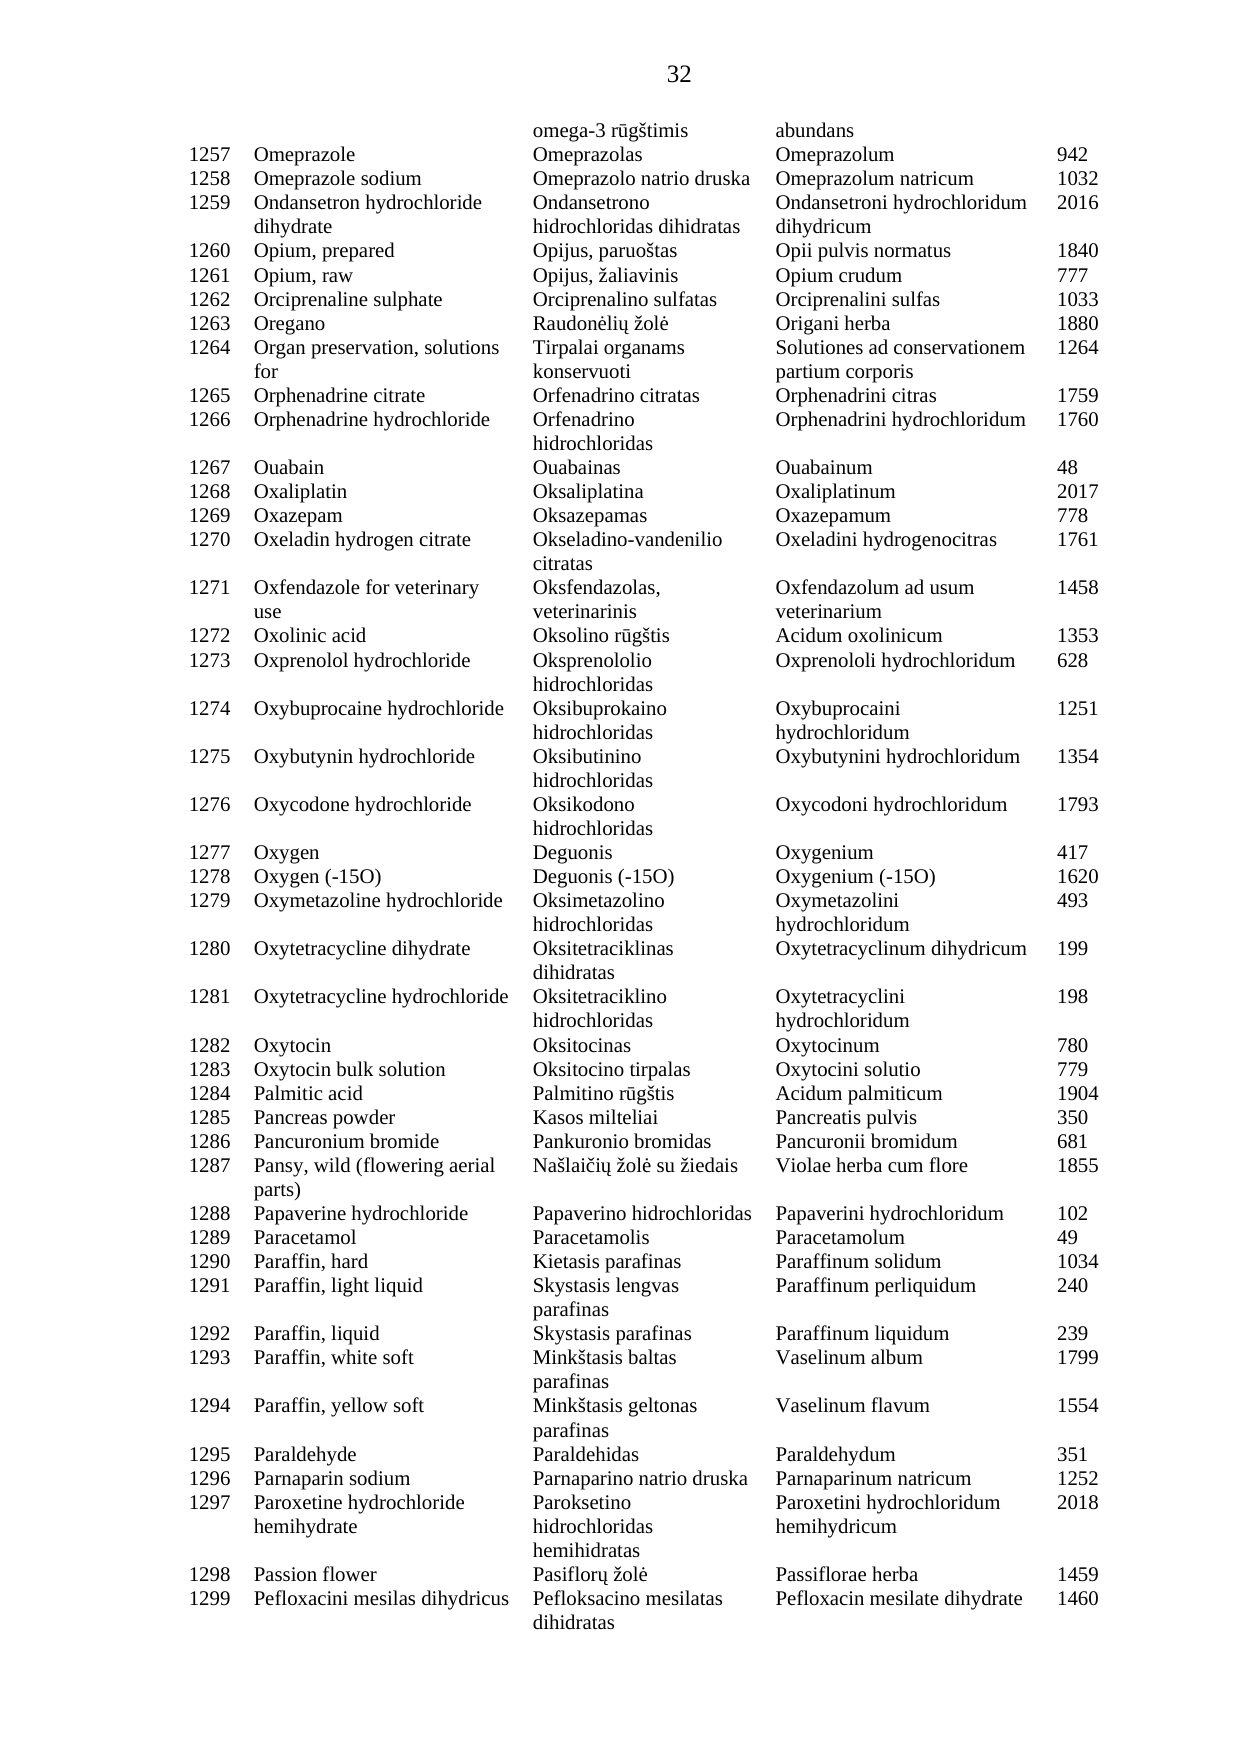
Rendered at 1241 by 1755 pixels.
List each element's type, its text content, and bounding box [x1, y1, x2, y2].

table_cell 1761 [1046, 527, 1181, 575]
table_cell Oxycodone hydrochloride [242, 792, 521, 840]
table_cell Omeprazole sodium [242, 166, 521, 190]
table_cell 1269 [177, 503, 242, 527]
table_cell Skystasis lengvas parafinas [521, 1273, 764, 1321]
table_cell Oksibutinino hidrochloridas [521, 744, 764, 792]
table_cell Paraldehyde [242, 1442, 521, 1466]
table_cell 351 [1046, 1442, 1181, 1466]
table_cell 1279 [177, 888, 242, 936]
table_cell 1274 [177, 696, 242, 744]
table_cell 2018 [1046, 1490, 1181, 1562]
table_cell Oxfendazolum ad usum veterinarium [764, 575, 1046, 623]
table_cell 1281 [177, 984, 242, 1032]
table_cell Ouabain [242, 455, 521, 479]
table_cell Oxeladini hydrogenocitras [764, 527, 1046, 575]
table_cell Papaverino hidrochloridas [521, 1201, 764, 1225]
table_cell 1268 [177, 479, 242, 503]
table_cell Paracetamolum [764, 1225, 1046, 1249]
table_cell 1270 [177, 527, 242, 575]
table_cell Ouabainas [521, 455, 764, 479]
table_cell 1282 [177, 1033, 242, 1057]
table_cell Vaselinum flavum [764, 1394, 1046, 1442]
table_cell Oxytocinum [764, 1033, 1046, 1057]
table_cell Opijus, paruoštas [521, 239, 764, 262]
table_cell Pancreas powder [242, 1105, 521, 1129]
table_cell 1297 [177, 1490, 242, 1562]
table_cell Oxytetracyclini hydrochloridum [764, 984, 1046, 1032]
table_cell 778 [1046, 503, 1181, 527]
table_cell Omeprazolum [764, 142, 1046, 166]
table_cell 102 [1046, 1201, 1181, 1225]
table_cell Orphenadrini hydrochloridum [764, 407, 1046, 455]
table_cell Oxprenolol hydrochloride [242, 648, 521, 696]
table_cell Oxprenololi hydrochloridum [764, 648, 1046, 696]
table_cell 1264 [177, 335, 242, 383]
table_cell Opium, prepared [242, 239, 521, 262]
table_cell Oxycodoni hydrochloridum [764, 792, 1046, 840]
table_cell Paracetamolis [521, 1225, 764, 1249]
table_cell Oksitocino tirpalas [521, 1057, 764, 1081]
table_cell Omeprazolas [521, 142, 764, 166]
table_cell Ondansetron hydrochloride dihydrate [242, 190, 521, 238]
table_cell 1291 [177, 1273, 242, 1321]
table_cell 1620 [1046, 864, 1181, 888]
table_cell 628 [1046, 648, 1181, 696]
table_cell Oxygenium [764, 840, 1046, 864]
table_cell Oxfendazole for veterinary use [242, 575, 521, 623]
table_cell Orphenadrine citrate [242, 383, 521, 407]
table_cell Oxybutynini hydrochloridum [764, 744, 1046, 792]
table_cell Acidum palmiticum [764, 1081, 1046, 1105]
table_cell 1799 [1046, 1345, 1181, 1393]
table_cell Pefloxacin mesilate dihydrate [764, 1586, 1046, 1634]
table_cell 1290 [177, 1249, 242, 1273]
table_cell 1258 [177, 166, 242, 190]
table_cell 1276 [177, 792, 242, 840]
table_cell Passiflorae herba [764, 1562, 1046, 1586]
table_cell 1264 [1046, 335, 1181, 383]
table_cell Paraffinum perliquidum [764, 1273, 1046, 1321]
table_cell 1262 [177, 287, 242, 311]
table_cell Oxazepamum [764, 503, 1046, 527]
table_cell 1267 [177, 455, 242, 479]
table_cell 1759 [1046, 383, 1181, 407]
table_cell omega-3 rūgštimis [521, 118, 764, 142]
table_cell Palmitic acid [242, 1081, 521, 1105]
table_cell 239 [1046, 1321, 1181, 1345]
table_cell 1353 [1046, 624, 1181, 647]
table_cell Oxytetracycline hydrochloride [242, 984, 521, 1032]
table_cell 1880 [1046, 311, 1181, 335]
table_cell 1299 [177, 1586, 242, 1634]
table_cell Paracetamol [242, 1225, 521, 1249]
table_cell Orfenadrino hidrochloridas [521, 407, 764, 455]
table_cell Paraffin, light liquid [242, 1273, 521, 1321]
table_cell Paraffinum liquidum [764, 1321, 1046, 1345]
table_cell Oksitetraciklino hidrochloridas [521, 984, 764, 1032]
table_cell 48 [1046, 455, 1181, 479]
table_cell Oxaliplatinum [764, 479, 1046, 503]
table_cell 1280 [177, 936, 242, 984]
table_cell Acidum oxolinicum [764, 624, 1046, 647]
table_cell 780 [1046, 1033, 1181, 1057]
table_cell Violae herba cum flore [764, 1153, 1046, 1201]
table_cell 1294 [177, 1394, 242, 1442]
table_cell 1263 [177, 311, 242, 335]
table_cell 493 [1046, 888, 1181, 936]
table_cell Paroksetino hidrochloridas hemihidratas [521, 1490, 764, 1562]
table_cell Pefloksacino mesilatas dihidratas [521, 1586, 764, 1634]
table_cell Opium, raw [242, 263, 521, 287]
table_cell Oxybuprocaine hydrochloride [242, 696, 521, 744]
table_cell 1265 [177, 383, 242, 407]
table_cell Oksibuprokaino hidrochloridas [521, 696, 764, 744]
table_cell 1293 [177, 1345, 242, 1393]
table_cell Orciprenalini sulfas [764, 287, 1046, 311]
table_cell Minkštasis geltonas parafinas [521, 1394, 764, 1442]
table_cell 1283 [177, 1057, 242, 1081]
table_cell Organ preservation, solutions for [242, 335, 521, 383]
table_cell Paraffin, hard [242, 1249, 521, 1273]
table_cell Oxaliplatin [242, 479, 521, 503]
table_cell 417 [1046, 840, 1181, 864]
table_cell Oxytocin [242, 1033, 521, 1057]
table_cell 1286 [177, 1129, 242, 1153]
table_cell Oxymetazolini hydrochloridum [764, 888, 1046, 936]
table_cell Oxygen (-15O) [242, 864, 521, 888]
table_cell Skystasis parafinas [521, 1321, 764, 1345]
table_cell 1260 [177, 239, 242, 262]
table_cell 1760 [1046, 407, 1181, 455]
table_cell 1296 [177, 1466, 242, 1490]
table_cell Kasos milteliai [521, 1105, 764, 1129]
table_cell Paroxetini hydrochloridum hemihydricum [764, 1490, 1046, 1562]
table_cell 1259 [177, 190, 242, 238]
table_cell Oxeladin hydrogen citrate [242, 527, 521, 575]
table_cell 1278 [177, 864, 242, 888]
table_cell Opii pulvis normatus [764, 239, 1046, 262]
table_cell 49 [1046, 1225, 1181, 1249]
table_cell 1793 [1046, 792, 1181, 840]
table_cell Paraffin, yellow soft [242, 1394, 521, 1442]
table_cell Papaverini hydrochloridum [764, 1201, 1046, 1225]
table_cell 2016 [1046, 190, 1181, 238]
table_cell Papaverine hydrochloride [242, 1201, 521, 1225]
table_cell Oksprenololio hidrochloridas [521, 648, 764, 696]
table_cell 1285 [177, 1105, 242, 1129]
table_cell 1458 [1046, 575, 1181, 623]
table_cell Deguonis (-15O) [521, 864, 764, 888]
table_cell Minkštasis baltas parafinas [521, 1345, 764, 1393]
table_cell [177, 118, 242, 142]
table_cell 777 [1046, 263, 1181, 287]
table_cell abundans [764, 118, 1046, 142]
table_cell 350 [1046, 1105, 1181, 1129]
table_cell 1298 [177, 1562, 242, 1586]
table_cell 1287 [177, 1153, 242, 1201]
table_cell Ondansetroni hydrochloridum dihydricum [764, 190, 1046, 238]
table_cell Pefloxacini mesilas dihydricus [242, 1586, 521, 1634]
table_cell Oregano [242, 311, 521, 335]
table_cell Orphenadrini citras [764, 383, 1046, 407]
table_cell 1289 [177, 1225, 242, 1249]
table_cell Ondansetrono hidrochloridas dihidratas [521, 190, 764, 238]
table_cell 1251 [1046, 696, 1181, 744]
table_cell Pancuronii bromidum [764, 1129, 1046, 1153]
table_cell Omeprazole [242, 142, 521, 166]
table_cell [1046, 118, 1181, 142]
table_cell Oxybuprocaini hydrochloridum [764, 696, 1046, 744]
table_cell Origani herba [764, 311, 1046, 335]
table_cell 1273 [177, 648, 242, 696]
table_cell Paraldehidas [521, 1442, 764, 1466]
table_cell 1292 [177, 1321, 242, 1345]
table_cell 1277 [177, 840, 242, 864]
table_cell Paraffin, white soft [242, 1345, 521, 1393]
table_cell Pansy, wild (flowering aerial parts) [242, 1153, 521, 1201]
table_cell Oksikodono hidrochloridas [521, 792, 764, 840]
table_cell 1288 [177, 1201, 242, 1225]
table_cell Oksolino rūgštis [521, 624, 764, 647]
table_cell Deguonis [521, 840, 764, 864]
table_cell 681 [1046, 1129, 1181, 1153]
table_cell 942 [1046, 142, 1181, 166]
table_cell 1032 [1046, 166, 1181, 190]
table_cell Solutiones ad conservationem partium corporis [764, 335, 1046, 383]
table_cell Omeprazolo natrio druska [521, 166, 764, 190]
table_cell Paraffinum solidum [764, 1249, 1046, 1273]
table_cell Pasiflorų žolė [521, 1562, 764, 1586]
table_cell 1554 [1046, 1394, 1181, 1442]
table_cell Orphenadrine hydrochloride [242, 407, 521, 455]
table_cell 1272 [177, 624, 242, 647]
table_cell Oxytocin bulk solution [242, 1057, 521, 1081]
table_cell Pancuronium bromide [242, 1129, 521, 1153]
table_cell Orciprenalino sulfatas [521, 287, 764, 311]
table_cell 1904 [1046, 1081, 1181, 1105]
table_cell Oksazepamas [521, 503, 764, 527]
table_cell Passion flower [242, 1562, 521, 1586]
table_cell 1284 [177, 1081, 242, 1105]
table_cell Oxygenium (-15O) [764, 864, 1046, 888]
table_cell Palmitino rūgštis [521, 1081, 764, 1105]
table_cell Oksitetraciklinas dihidratas [521, 936, 764, 984]
table_cell Paraffin, liquid [242, 1321, 521, 1345]
table_cell Opijus, žaliavinis [521, 263, 764, 287]
table_cell Omeprazolum natricum [764, 166, 1046, 190]
table_cell Orciprenaline sulphate [242, 287, 521, 311]
table_cell 1252 [1046, 1466, 1181, 1490]
table_cell 1855 [1046, 1153, 1181, 1201]
table_cell 1460 [1046, 1586, 1181, 1634]
table_cell Oxolinic acid [242, 624, 521, 647]
table_cell Našlaičių žolė su žiedais [521, 1153, 764, 1201]
table_cell Kietasis parafinas [521, 1249, 764, 1273]
table_cell 1257 [177, 142, 242, 166]
table_cell 1034 [1046, 1249, 1181, 1273]
table_cell Oxytocini solutio [764, 1057, 1046, 1081]
table_cell Parnaparin sodium [242, 1466, 521, 1490]
table_cell 1275 [177, 744, 242, 792]
table_cell 1033 [1046, 287, 1181, 311]
table_cell 198 [1046, 984, 1181, 1032]
table_cell Oxytetracycline dihydrate [242, 936, 521, 984]
table_cell Oxymetazoline hydrochloride [242, 888, 521, 936]
table_cell Parnaparino natrio druska [521, 1466, 764, 1490]
table_cell Raudonėlių žolė [521, 311, 764, 335]
table_cell Opium crudum [764, 263, 1046, 287]
table_cell Oxygen [242, 840, 521, 864]
table_cell 199 [1046, 936, 1181, 984]
table_cell Oksfendazolas, veterinarinis [521, 575, 764, 623]
table_cell Okseladino-vandenilio citratas [521, 527, 764, 575]
table_cell 1840 [1046, 239, 1181, 262]
table_cell Paroxetine hydrochloride hemihydrate [242, 1490, 521, 1562]
table_cell 1271 [177, 575, 242, 623]
table_cell Pancreatis pulvis [764, 1105, 1046, 1129]
table_cell Oxazepam [242, 503, 521, 527]
table_cell 2017 [1046, 479, 1181, 503]
table_cell Ouabainum [764, 455, 1046, 479]
table_cell 240 [1046, 1273, 1181, 1321]
table_cell Tirpalai organams konservuoti [521, 335, 764, 383]
table_cell Oxybutynin hydrochloride [242, 744, 521, 792]
table_cell Oksitocinas [521, 1033, 764, 1057]
table_cell Parnaparinum natricum [764, 1466, 1046, 1490]
table_cell 1295 [177, 1442, 242, 1466]
table_cell 1266 [177, 407, 242, 455]
table_cell Vaselinum album [764, 1345, 1046, 1393]
table_cell 1261 [177, 263, 242, 287]
table_cell [242, 118, 521, 142]
table_cell 1459 [1046, 1562, 1181, 1586]
table_cell Oksaliplatina [521, 479, 764, 503]
table_cell 779 [1046, 1057, 1181, 1081]
table_cell Oksimetazolino hidrochloridas [521, 888, 764, 936]
table_cell Orfenadrino citratas [521, 383, 764, 407]
table_cell Pankuronio bromidas [521, 1129, 764, 1153]
table_cell Oxytetracyclinum dihydricum [764, 936, 1046, 984]
table_cell 1354 [1046, 744, 1181, 792]
table_cell Paraldehydum [764, 1442, 1046, 1466]
